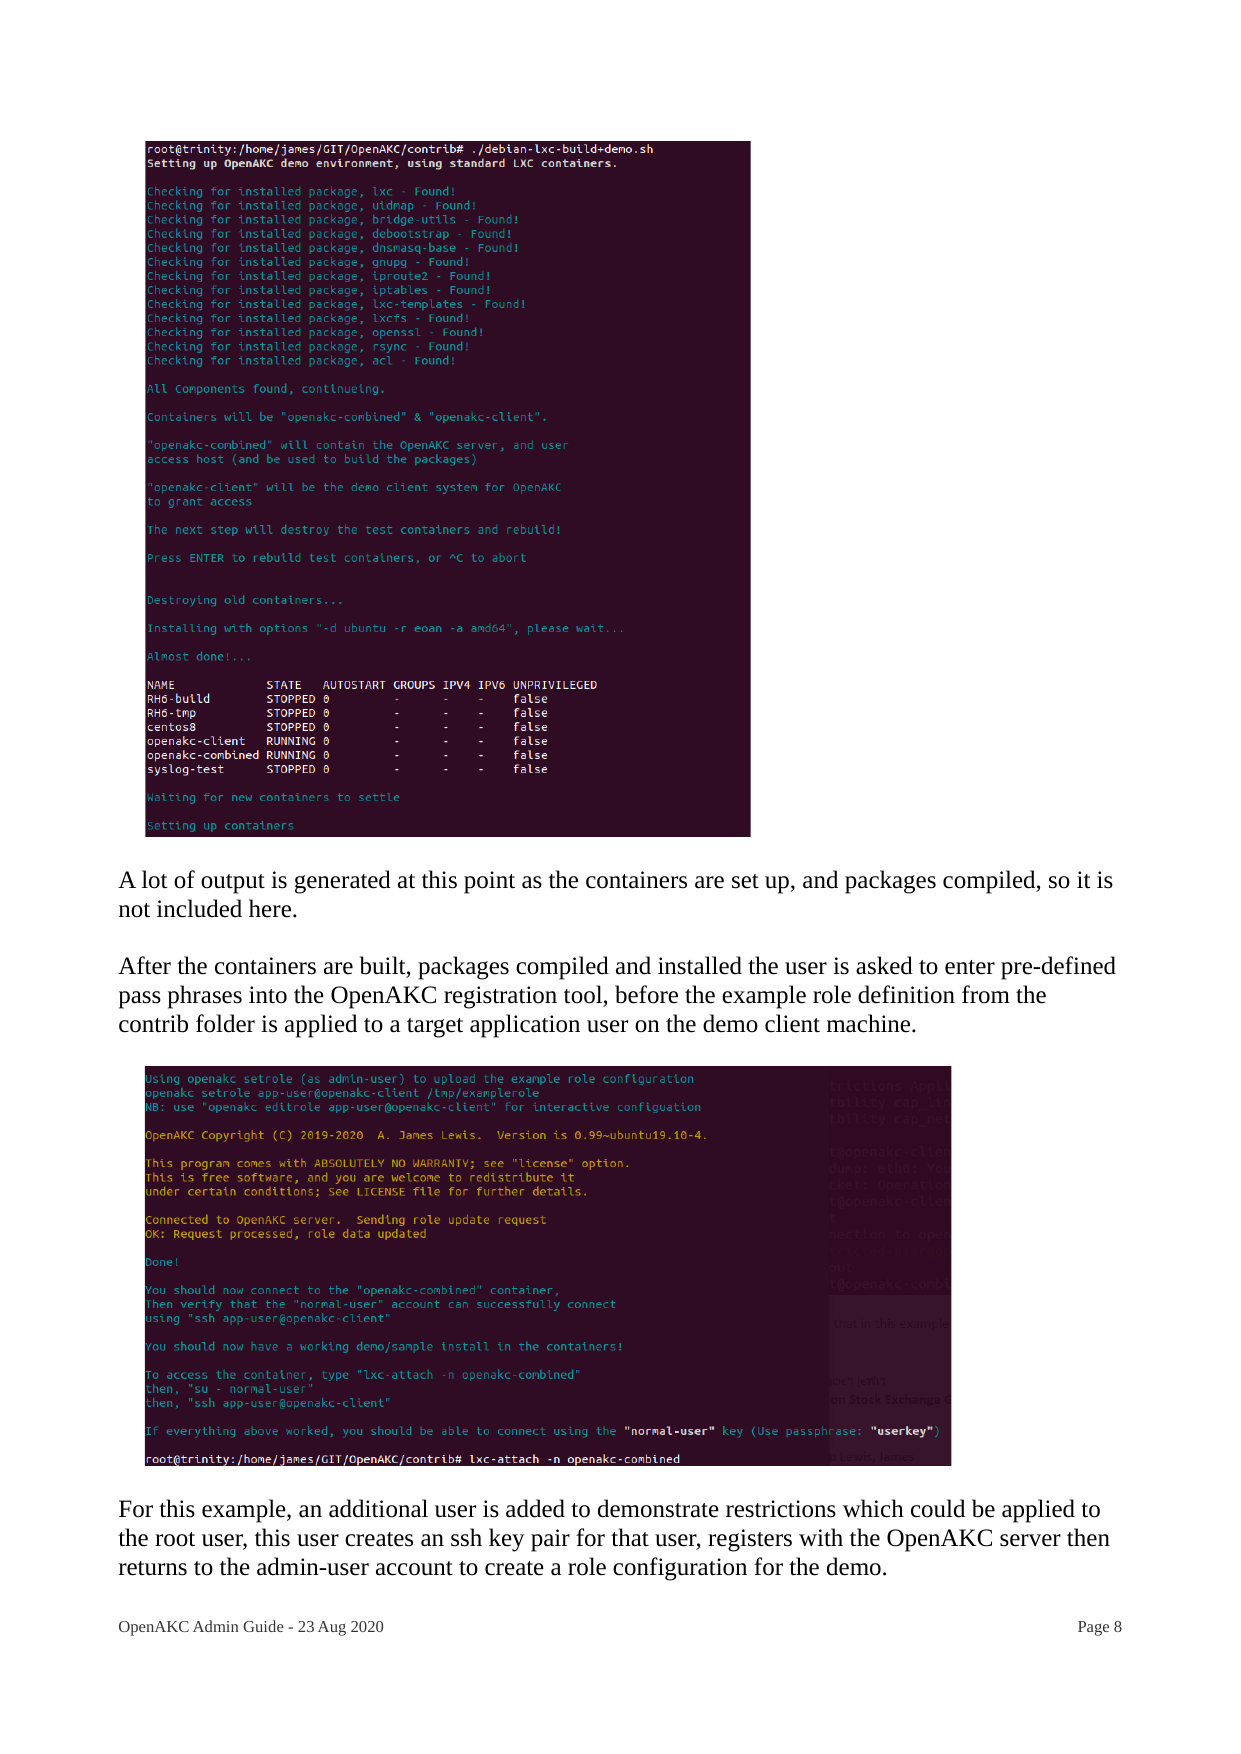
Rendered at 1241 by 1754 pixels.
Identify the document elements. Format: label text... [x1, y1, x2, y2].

text After the containers are built, packages compiled and installed the user is asked to enter pre-defined pass phrases into the OpenAKC registration tool, before the example role definition from the contrib folder is applied to a target application user on the demo client machine. [118, 951, 1122, 1037]
picture [144, 1066, 952, 1466]
text For this example, an additional user is added to demonstrate restrictions which could be applied to the root user, this user creates an ssh key pair for that user, registers with the OpenAKC server then returns to the admin-user account to create a role configuration for the demo. [118, 1494, 1122, 1580]
text A lot of output is generated at this point as the containers are set up, and packages compiled, so it is not included here. [118, 865, 1122, 922]
picture [145, 141, 751, 837]
